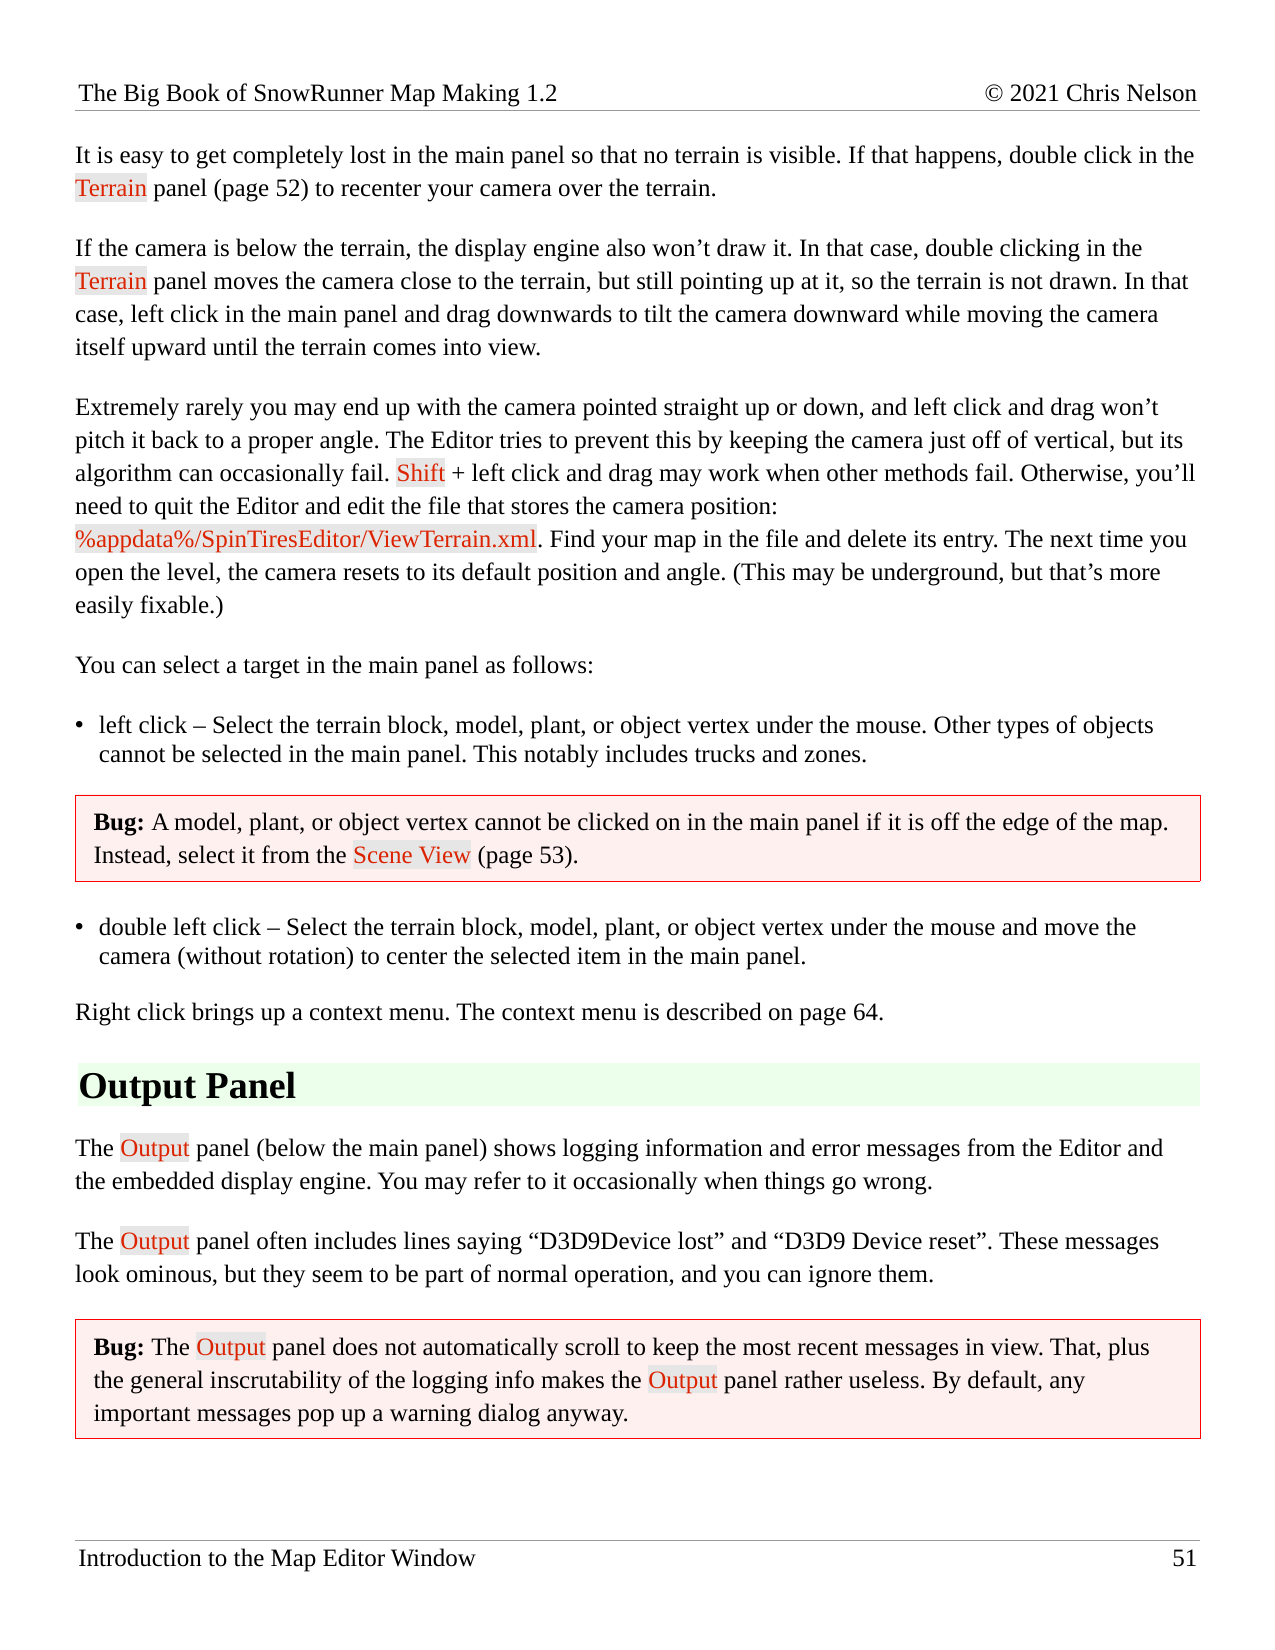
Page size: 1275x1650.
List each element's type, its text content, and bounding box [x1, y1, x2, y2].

list The Output panel does not automatically scroll to keep the most recent messages in view. That, plus the general inscrutability of the logging info makes the Output panel rather useless. By default, any important messages pop up a warning dialog anyway. [76, 1320, 1200, 1438]
text It is easy to get completely lost in the main panel so that no terrain is visible. If that happens, double click in the Terrain panel (page 52) to recenter your camera over the terrain. [75, 140, 1200, 202]
text The Output panel often includes lines saying “D3D9Device lost” and “D3D9 Device reset”. These messages look ominous, but they seem to be part of normal operation, and you can ignore them. [75, 1226, 1200, 1288]
list left click – Select the terrain block, model, plant, or object vertex under the mouse. Other types of objects cannot be selected in the main panel. This notably includes trucks and zones. [75, 710, 1200, 768]
list double left click – Select the terrain block, model, plant, or object vertex under the mouse and move the camera (without rotation) to center the selected item in the main panel. [75, 912, 1200, 970]
subtitle Output Panel [78, 1063, 1200, 1106]
text Extremely rarely you may end up with the camera pointed straight up or down, and left click and drag won’t pitch it back to a proper angle. The Editor tries to prevent this by keeping the camera just off of vertical, but its algorithm can occasionally fail. Shift + left click and drag may work when other methods fail. Otherwise, you’ll need to quit the Editor and edit the file that stores the camera position: %appdata%/SpinTiresEditor/ViewTerrain.xml. Find your map in the file and delete its entry. The next time you open the level, the camera resets to its default position and angle. (This may be underground, but that’s more easily fixable.) [75, 392, 1200, 619]
text If the camera is below the terrain, the display engine also won’t draw it. In that case, double clicking in the Terrain panel moves the camera close to the terrain, but still pointing up at it, so the terrain is not drawn. In that case, left click in the main panel and drag downwards to tilt the camera downward while moving the camera itself upward until the terrain comes into view. [75, 233, 1200, 361]
text Right click brings up a context menu. The context menu is described on page 64. [75, 997, 1200, 1025]
list A model, plant, or object vertex cannot be clicked on in the main panel if it is off the edge of the map. Instead, select it from the Scene View (page 53). [76, 796, 1200, 881]
text The Output panel (below the main panel) shows logging information and error messages from the Editor and the embedded display engine. You may refer to it occasionally when things go wrong. [75, 1133, 1200, 1195]
text You can select a target in the main panel as follows: [75, 650, 1200, 679]
